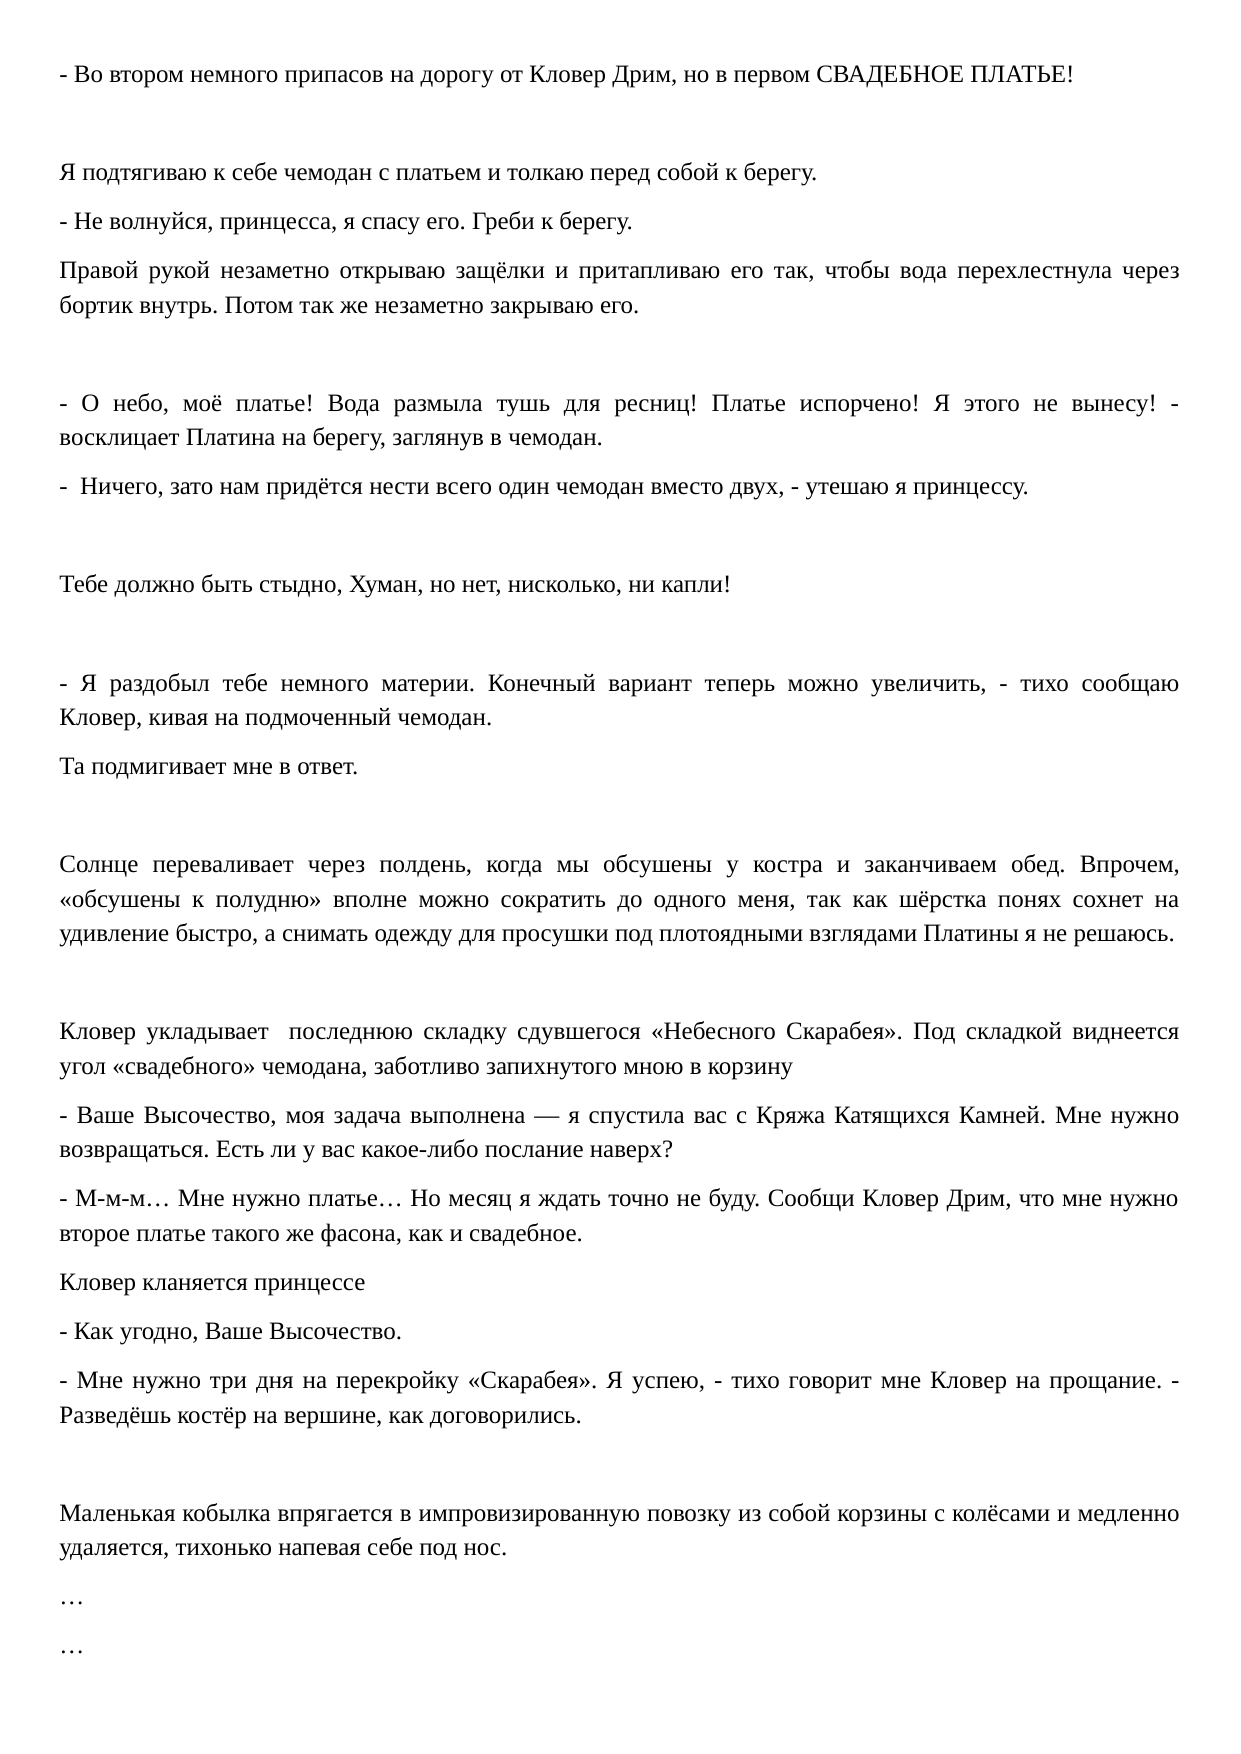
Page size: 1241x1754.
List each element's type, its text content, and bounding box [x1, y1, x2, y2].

text - Во втором немного припасов на дорогу от Кловер Дрим, но в первом СВАДЕБНОЕ ПЛАТЬЕ! [59, 59, 1181, 88]
text - Как угодно, Ваше Высочество. [59, 1316, 1181, 1345]
text - Ваше Высочество, моя задача выполнена — я спустила вас с Кряжа Катящихся Камней. Мне нужно возвращаться. Есть ли у вас какое-либо послание наверх? [59, 1100, 1181, 1163]
text Правой рукой незаметно открываю защёлки и притапливаю его так, чтобы вода перехлестнула через бортик внутрь. Потом так же незаметно закрываю его. [59, 255, 1181, 318]
text … [59, 1630, 1181, 1659]
text - Ничего, зато нам придётся нести всего один чемодан вместо двух, - утешаю я принцессу. [59, 471, 1181, 500]
text - О небо, моё платье! Вода размыла тушь для ресниц! Платье испорчено! Я этого не вынесу! - восклицает Платина на берегу, заглянув в чемодан. [59, 388, 1181, 451]
text - Я раздобыл тебе немного материи. Конечный вариант теперь можно увеличить, - тихо сообщаю Кловер, кивая на подмоченный чемодан. [59, 668, 1181, 731]
text - Мне нужно три дня на перекройку «Скарабея». Я успею, - тихо говорит мне Кловер на прощание. - Разведёшь костёр на вершине, как договорились. [59, 1365, 1181, 1428]
text Кловер укладывает последнюю складку сдувшегося «Небесного Скарабея». Под складкой виднеется угол «свадебного» чемодана, заботливо запихнутого мною в корзину [59, 1016, 1181, 1080]
text - М-м-м… Мне нужно платье… Но месяц я ждать точно не буду. Сообщи Кловер Дрим, что мне нужно второе платье такого же фасона, как и свадебное. [59, 1183, 1181, 1247]
text Маленькая кобылка впрягается в импровизированную повозку из собой корзины с колёсами и медленно удаляется, тихонько напевая себе под нос. [59, 1498, 1181, 1561]
text Тебе должно быть стыдно, Хуман, но нет, нисколько, ни капли! [59, 569, 1181, 598]
text Я подтягиваю к себе чемодан с платьем и толкаю перед собой к берегу. [59, 157, 1181, 186]
text Солнце переваливает через полдень, когда мы обсушены у костра и заканчиваем обед. Впрочем, «обсушены к полудню» вполне можно сократить до одного меня, так как шёрстка понях сохнет на удивление быстро, а снимать одежду для просушки под плотоядными взглядами Платины я не решаюсь. [59, 849, 1181, 947]
text - Не волнуйся, принцесса, я спасу его. Греби к берегу. [59, 206, 1181, 235]
text Та подмигивает мне в ответ. [59, 751, 1181, 780]
text … [59, 1581, 1181, 1610]
text Кловер кланяется принцессе [59, 1267, 1181, 1296]
